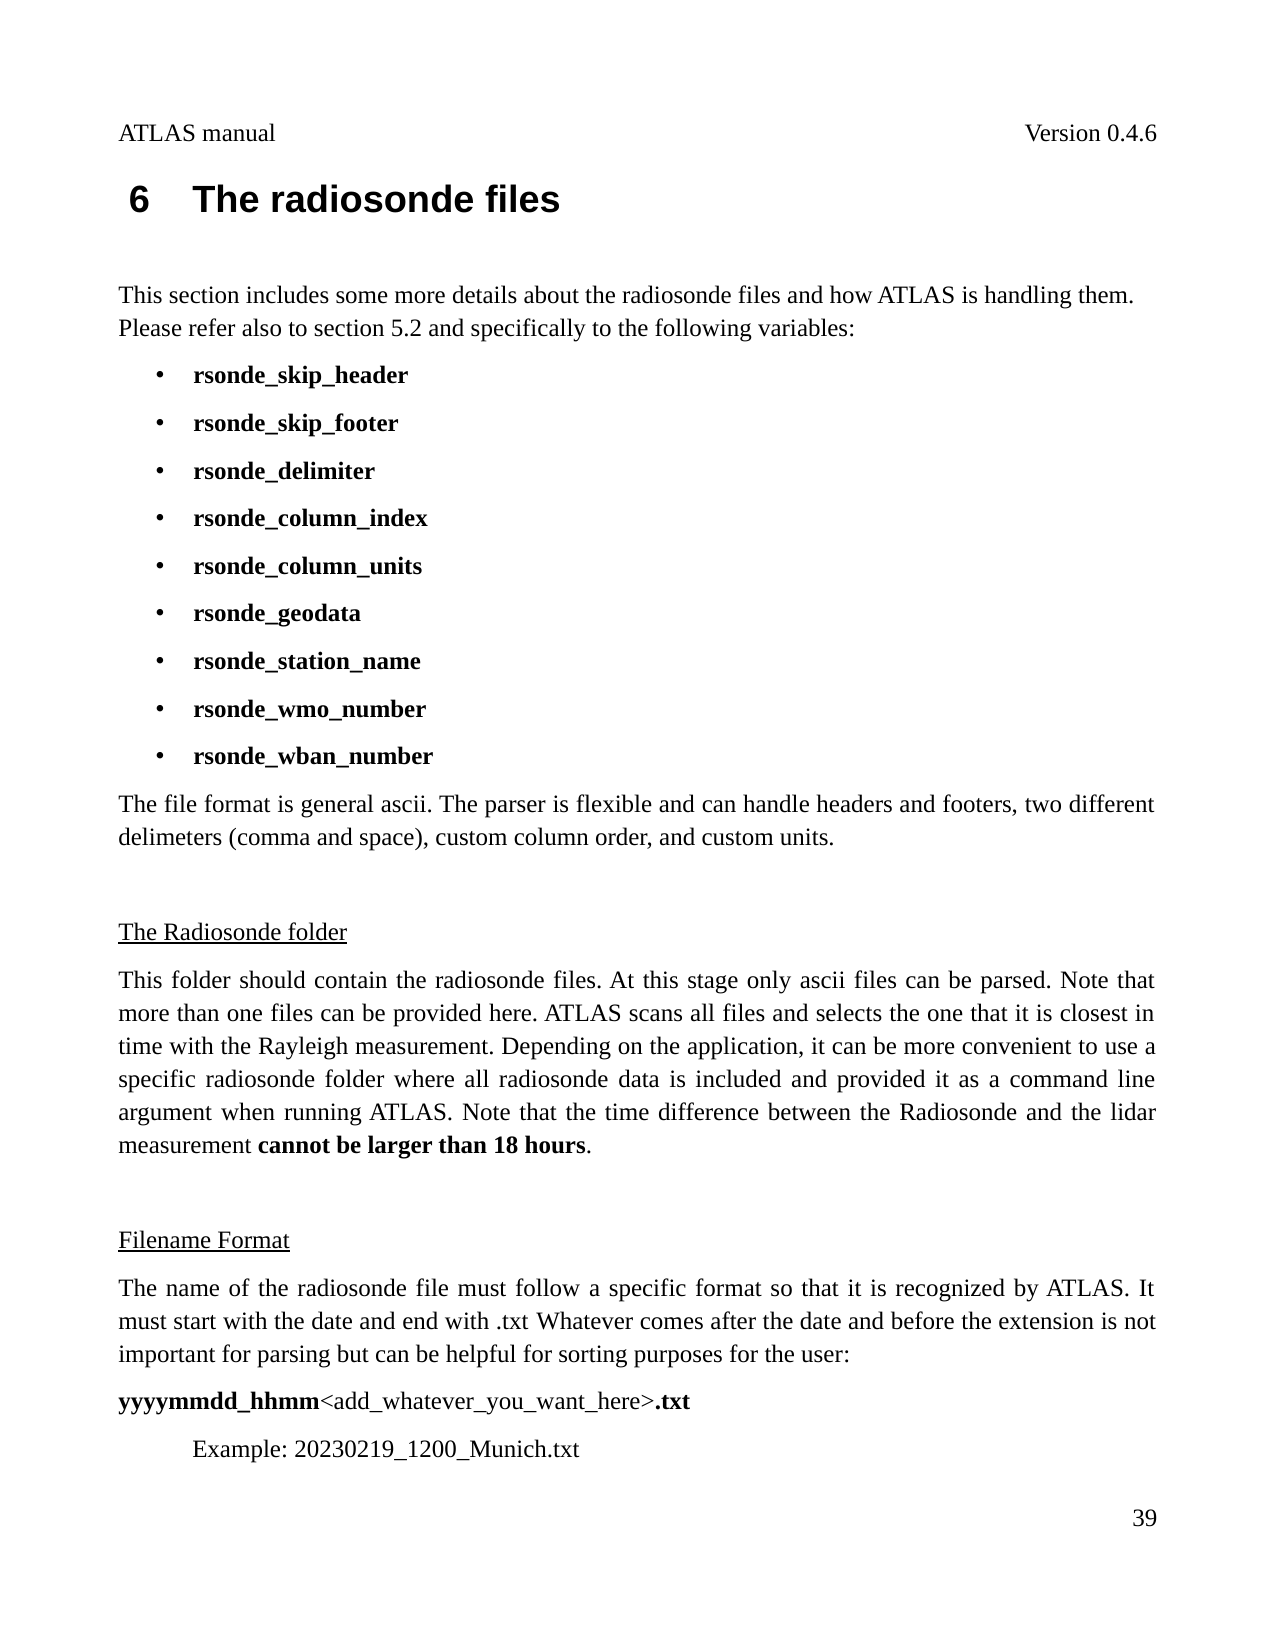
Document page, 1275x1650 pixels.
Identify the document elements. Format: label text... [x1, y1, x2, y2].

text This section includes some more details about the radiosonde files and how ATLAS is handling them. Please refer also to section 5.2 and specifically to the following variables: [118, 280, 1157, 342]
list rsonde_wmo_number [156, 694, 1157, 722]
list rsonde_column_index [156, 503, 1157, 532]
text Example: 20230219_1200_Munich.txt [118, 1434, 1157, 1463]
text yyyymmdd_hhmm<add_whatever_you_want_here>.txt [118, 1386, 1157, 1415]
text Filename Format [118, 1225, 1157, 1254]
text The file format is general ascii. The parser is flexible and can handle headers and footers, two different delimeters (comma and space), custom column order, and custom units. [118, 789, 1157, 851]
list rsonde_skip_header [156, 361, 1157, 389]
list rsonde_geodata [156, 598, 1157, 627]
list rsonde_wban_number [156, 741, 1157, 770]
list rsonde_skip_footer [156, 408, 1157, 437]
text The Radiosonde folder [118, 917, 1157, 946]
text This folder should contain the radiosonde files. At this stage only ascii files can be parsed. Note that more than one files can be provided here. ATLAS scans all files and selects the one that it is closest in time with the Rayleigh measurement. Depending on the application, it can be more convenient to use a specific radiosonde folder where all radiosonde data is included and provided it as a command line argument when running ATLAS. Note that the time difference between the Radiosonde and the lidar measurement cannot be larger than 18 hours. [118, 965, 1157, 1159]
list rsonde_column_units [156, 551, 1157, 580]
list rsonde_station_name [156, 646, 1157, 675]
text The name of the radiosonde file must follow a specific format so that it is recognized by ATLAS. It must start with the date and end with .txt Whatever comes after the date and before the extension is not important for parsing but can be helpful for sorting purposes for the user: [118, 1273, 1157, 1367]
subtitle The radiosonde files [118, 177, 1157, 221]
list rsonde_delimiter [156, 456, 1157, 484]
